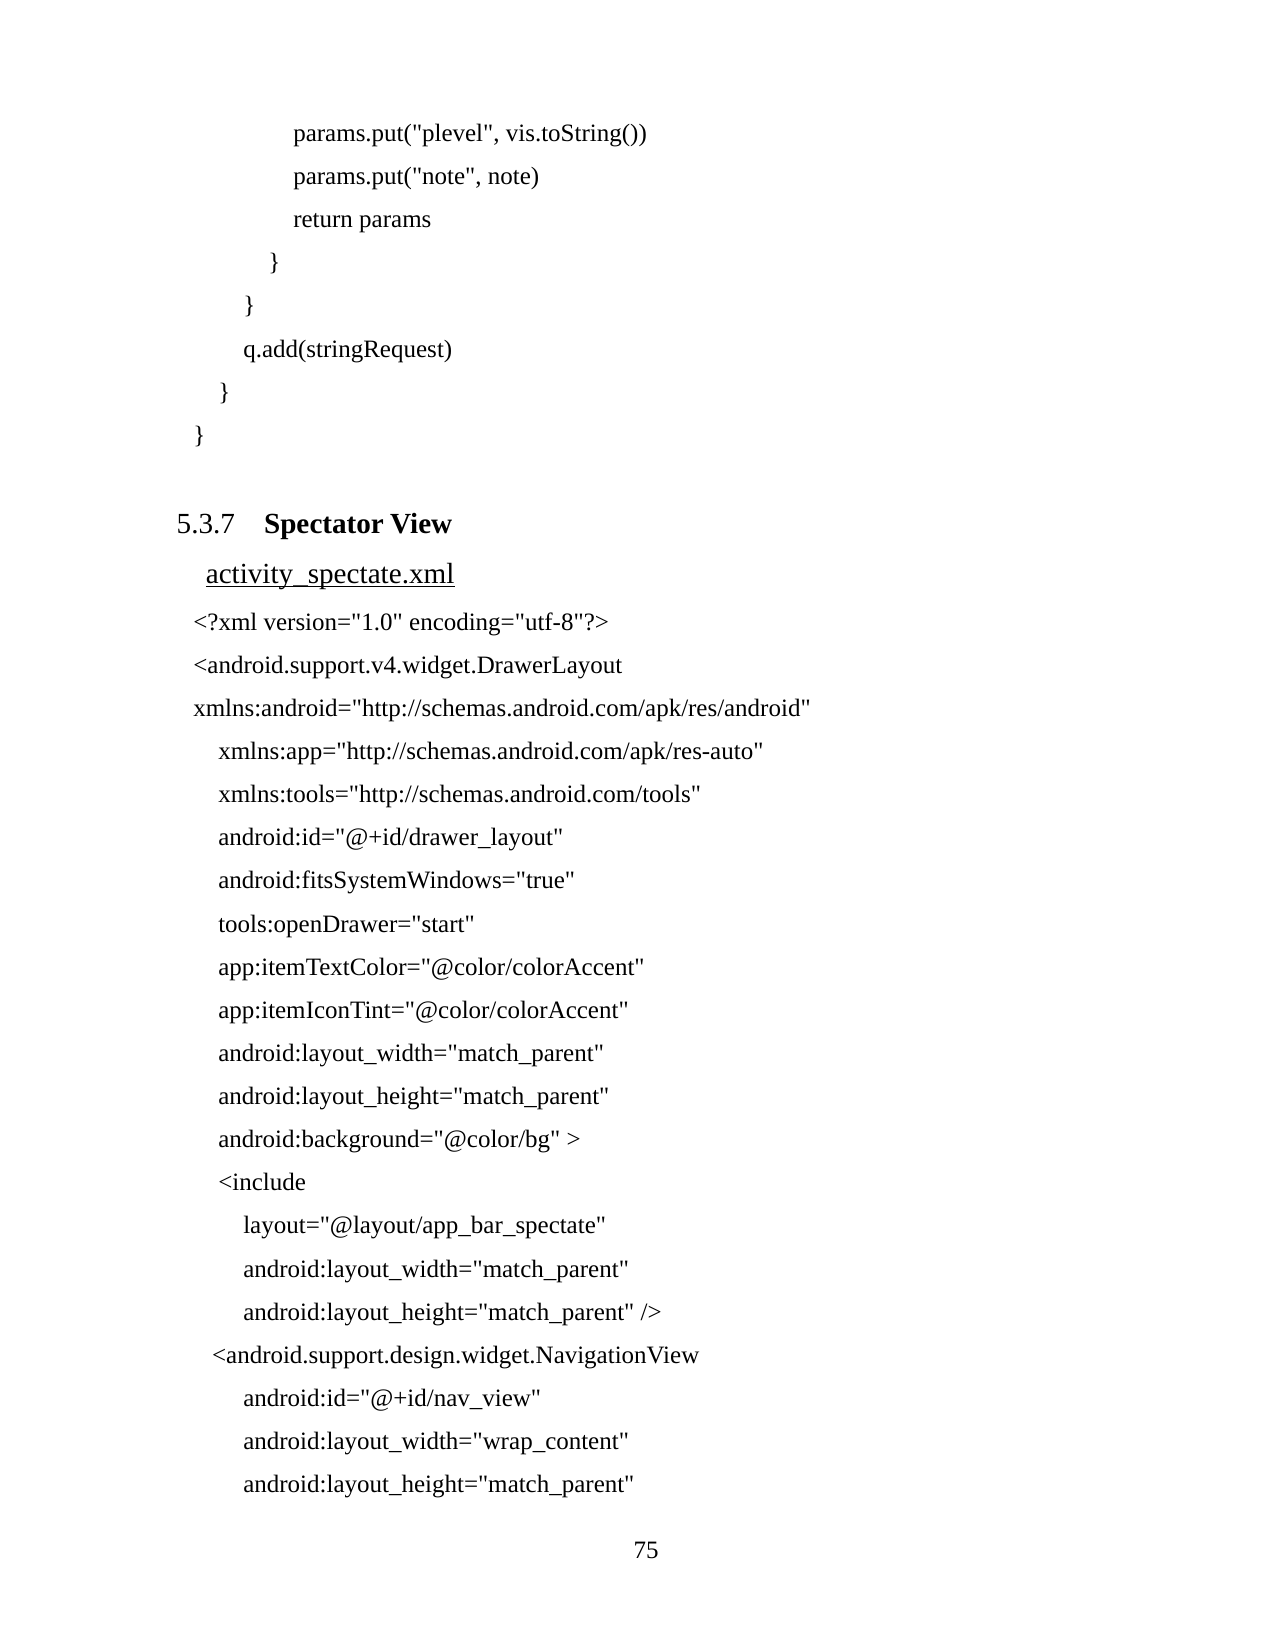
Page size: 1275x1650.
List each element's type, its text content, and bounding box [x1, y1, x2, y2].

text } [193, 420, 1157, 449]
text params.put("note", note) [193, 161, 1157, 190]
text xmlns:app="http://schemas.android.com/apk/res-auto" [193, 736, 1157, 765]
text <android.support.design.widget.NavigationView [193, 1340, 1157, 1369]
text android:layout_height="match_parent" /> [193, 1297, 1157, 1326]
text layout="@layout/app_bar_spectate" [193, 1211, 1157, 1239]
text android:layout_width="wrap_content" [193, 1426, 1157, 1455]
text android:id="@+id/nav_view" [193, 1383, 1157, 1412]
text <?xml version="1.0" encoding="utf-8"?> [193, 607, 1157, 636]
text } [193, 247, 1157, 276]
text activity_spectate.xml [118, 557, 1157, 590]
text android:fitsSystemWindows="true" [193, 866, 1157, 894]
text android:id="@+id/drawer_layout" [193, 822, 1157, 851]
text <include [193, 1167, 1157, 1196]
text android:layout_height="match_parent" [193, 1469, 1157, 1498]
text android:layout_height="match_parent" [193, 1081, 1157, 1110]
text app:itemIconTint="@color/colorAccent" [193, 995, 1157, 1024]
text <android.support.v4.widget.DrawerLayout xmlns:android="http://schemas.android.com/apk/res/android" [193, 650, 1157, 722]
text 5.3.7 Spectator View [118, 506, 1157, 540]
text xmlns:tools="http://schemas.android.com/tools" [193, 779, 1157, 808]
text android:layout_width="match_parent" [193, 1038, 1157, 1067]
text } [193, 291, 1157, 319]
text tools:openDrawer="start" [193, 909, 1157, 937]
text android:layout_width="match_parent" [193, 1254, 1157, 1282]
text params.put("plevel", vis.toString()) [193, 118, 1157, 147]
text app:itemTextColor="@color/colorAccent" [193, 952, 1157, 981]
text } [193, 377, 1157, 406]
text q.add(stringRequest) [193, 334, 1157, 362]
text return params [193, 204, 1157, 233]
text android:background="@color/bg" > [193, 1124, 1157, 1153]
